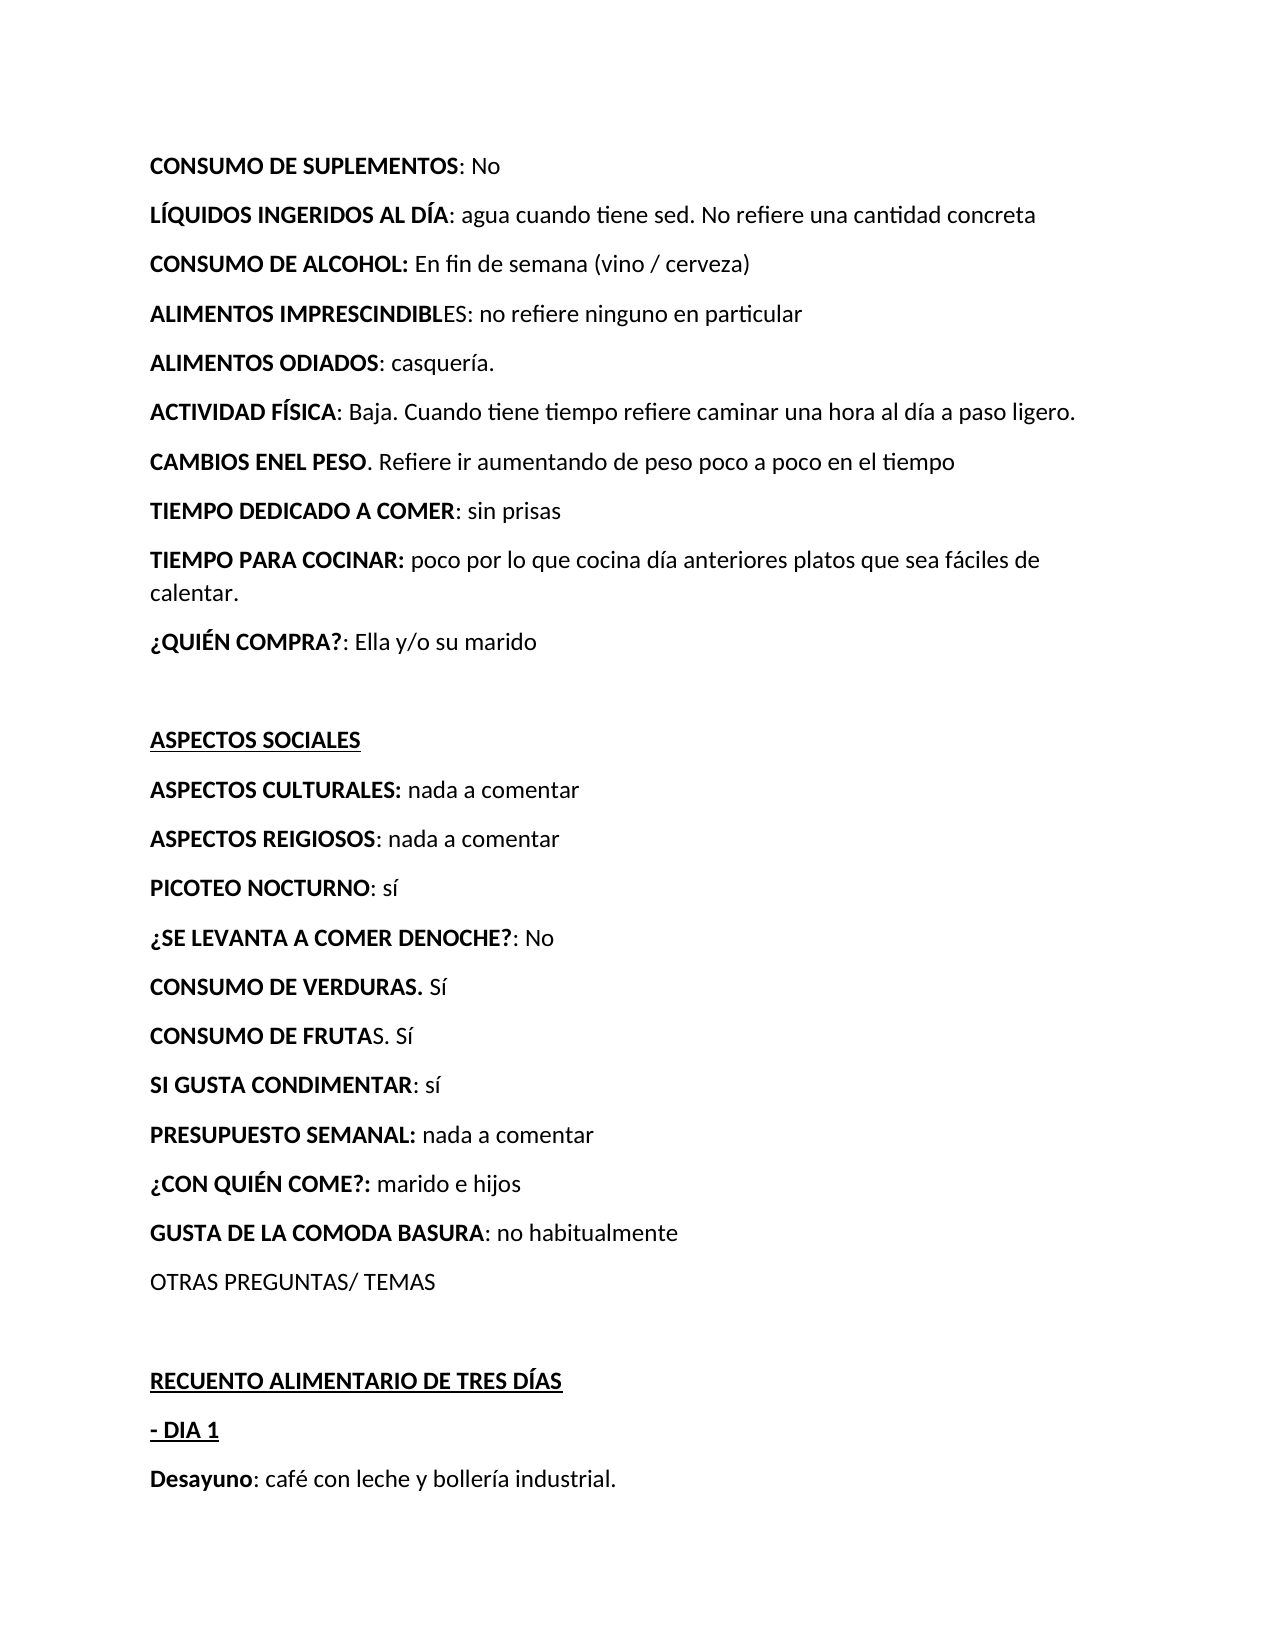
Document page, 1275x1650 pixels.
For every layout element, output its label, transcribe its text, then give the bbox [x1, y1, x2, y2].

text CAMBIOS ENEL PESO. Refiere ir aumentando de peso poco a poco en el tiempo [150, 446, 1125, 476]
text LÍQUIDOS INGERIDOS AL DÍA: agua cuando tiene sed. No refiere una cantidad concreta [150, 199, 1125, 230]
text ALIMENTOS ODIADOS: casquería. [150, 347, 1125, 378]
text CONSUMO DE FRUTAS. Sí [150, 1020, 1125, 1051]
text PICOTEO NOCTURNO: sí [150, 872, 1125, 903]
text SI GUSTA CONDIMENTAR: sí [150, 1069, 1125, 1100]
text RECUENTO ALIMENTARIO DE TRES DÍAS [150, 1365, 1125, 1396]
text CONSUMO DE VERDURAS. Sí [150, 971, 1125, 1001]
text ¿CON QUIÉN COME?: marido e hijos [150, 1168, 1125, 1198]
text TIEMPO DEDICADO A COMER: sin prisas [150, 495, 1125, 525]
text OTRAS PREGUNTAS/ TEMAS [150, 1267, 1125, 1297]
text ASPECTOS REIGIOSOS: nada a comentar [150, 823, 1125, 854]
text ASPECTOS CULTURALES: nada a comentar [150, 774, 1125, 804]
text TIEMPO PARA COCINAR: poco por lo que cocina día anteriores platos que sea fáciles de calentar. [150, 544, 1125, 607]
text CONSUMO DE ALCOHOL: En fin de semana (vino / cerveza) [150, 248, 1125, 279]
text PRESUPUESTO SEMANAL: nada a comentar [150, 1119, 1125, 1149]
text CONSUMO DE SUPLEMENTOS: No [150, 150, 1125, 181]
text GUSTA DE LA COMODA BASURA: no habitualmente [150, 1217, 1125, 1248]
text ASPECTOS SOCIALES [150, 724, 1125, 755]
text ALIMENTOS IMPRESCINDIBLES: no refiere ninguno en particular [150, 298, 1125, 328]
text Desayuno: café con leche y bollería industrial. [150, 1464, 1125, 1494]
text - DIA 1 [150, 1414, 1125, 1445]
text ¿QUIÉN COMPRA?: Ella y/o su marido [150, 626, 1125, 657]
text ¿SE LEVANTA A COMER DENOCHE?: No [150, 922, 1125, 952]
text ACTIVIDAD FÍSICA: Baja. Cuando tiene tiempo refiere caminar una hora al día a paso ligero. [150, 396, 1125, 427]
